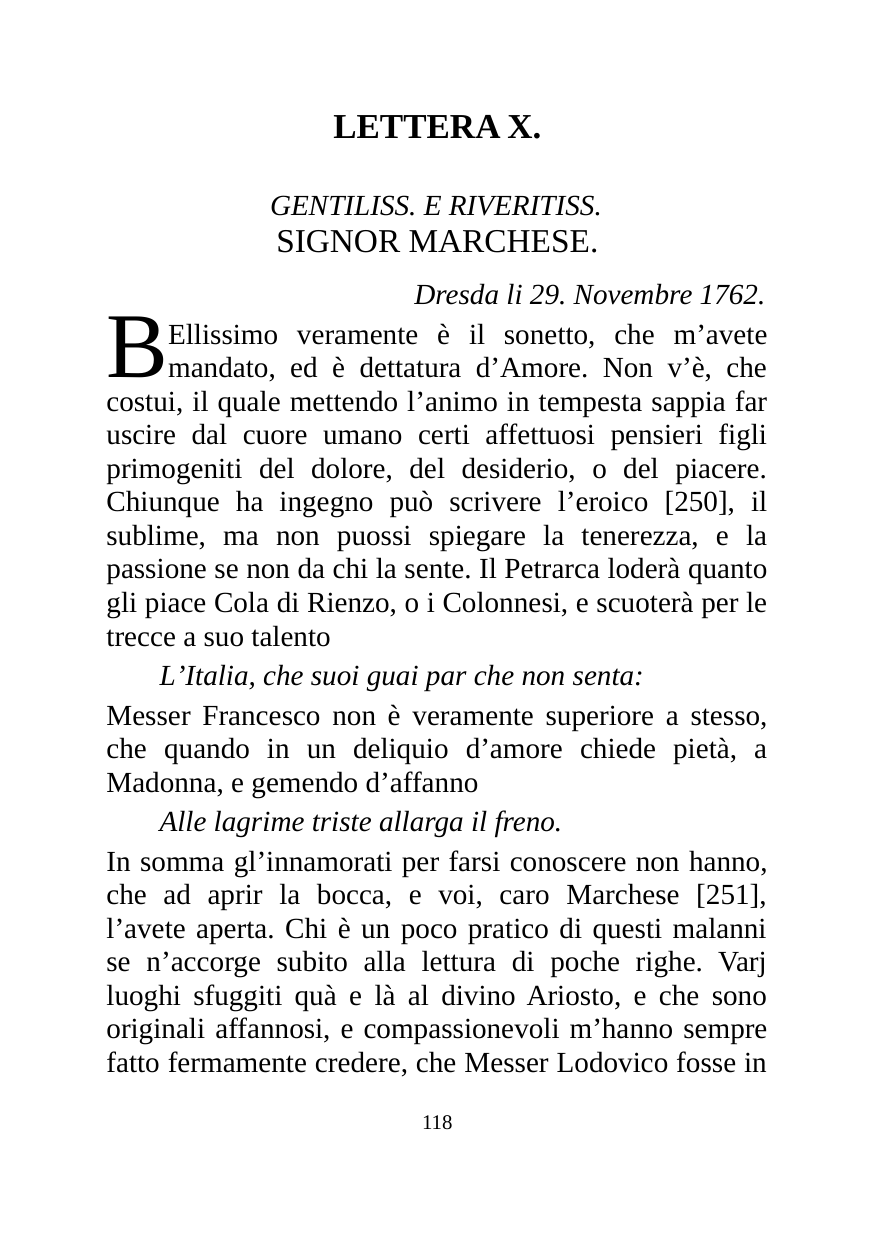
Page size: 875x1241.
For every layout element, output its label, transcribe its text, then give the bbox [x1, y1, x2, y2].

text BEllissimo veramente è il sonetto, che mʼavete mandato, ed è dettatura dʼAmore. Non vʼè, che costui, il quale mettendo l’animo in tempesta sappia far uscire dal cuore umano certi affettuosi pensieri figli primogeniti del dolore, del desiderio, o del piacere. Chiunque ha ingegno può scrivere lʼeroico [250], il sublime, ma non puossi spiegare la tenerezza, e la passione se non da chi la sente. Il Petrarca loderà quanto gli piace Cola di Rienzo, o i Colonnesi, e scuoterà per le trecce a suo talento [106, 317, 768, 652]
subtitle LETTERA X. [106, 106, 768, 146]
text LʼItalia, che suoi guai par che non senta: [159, 658, 768, 692]
text In somma glʼinnamorati per farsi conoscere non hanno, che ad aprir la bocca, e voi, caro Marchese [251], lʼavete aperta. Chi è un poco pratico di questi malanni se nʼaccorge subito alla lettura di poche righe. Varj luoghi sfuggiti quà e là al divino Ariosto, e che sono originali affannosi, e compassionevoli mʼhanno sempre fatto fermamente credere, che Messer Lodovico fosse in [106, 844, 768, 1078]
text Messer Francesco non è veramente superiore a stesso, che quando in un deliquio dʼamore chiede pietà, a Madonna, e gemendo d’affanno [106, 698, 768, 798]
subtitle GENTILISS. E RIVERITISS. SIGNOR MARCHESE. [106, 188, 768, 260]
text Alle lagrime triste allarga il freno. [159, 804, 768, 838]
text Dresda li 29. Novembre 1762. [106, 277, 768, 311]
